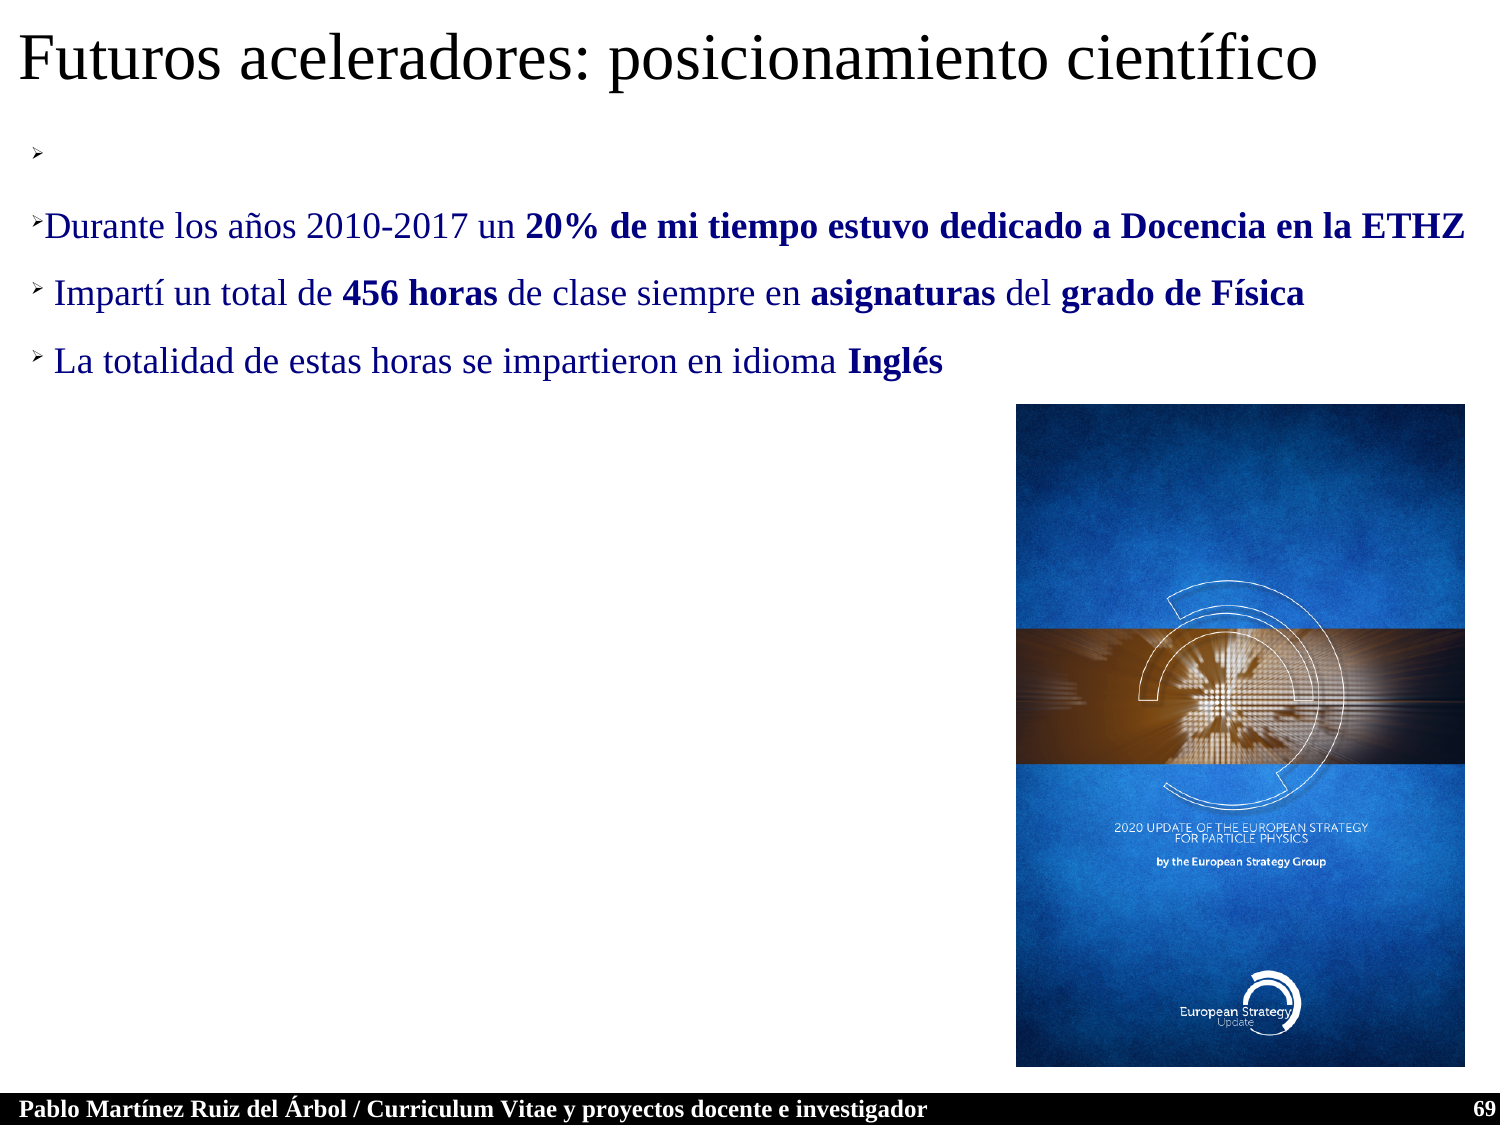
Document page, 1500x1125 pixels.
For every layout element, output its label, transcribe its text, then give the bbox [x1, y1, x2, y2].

text_box Futuros aceleradores: posicionamiento científico [0, 3, 1366, 111]
text_box Durante los años 2010-2017 un 20% de mi tiempo estuvo dedicado a Docencia en la ETHZ Impartí un total de 456 horas de clase siempre en asignaturas del grado de Física La totalidad de estas horas se impartieron en idioma Inglés [11, 98, 1500, 279]
picture [1016, 404, 1465, 1068]
